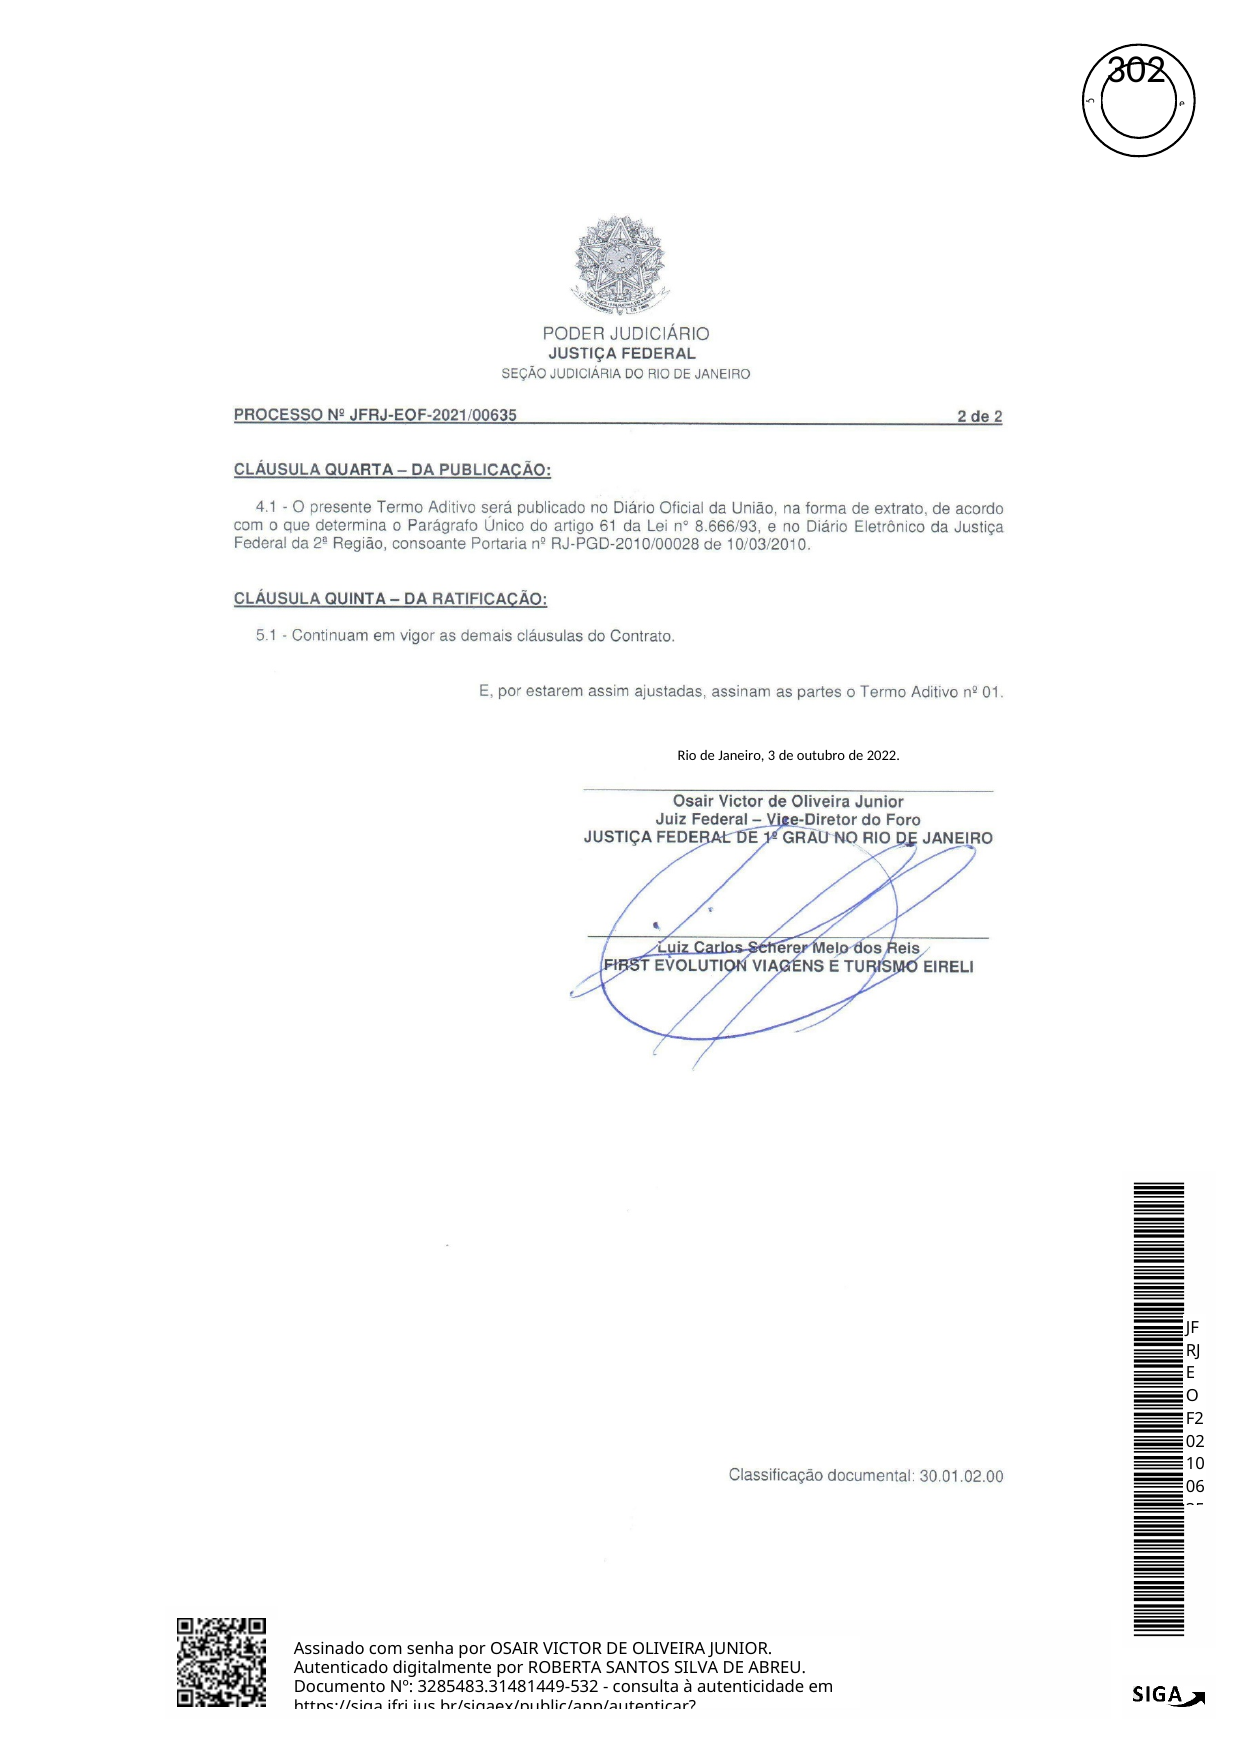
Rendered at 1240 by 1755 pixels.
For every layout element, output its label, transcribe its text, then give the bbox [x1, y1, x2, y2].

text JFRJEOF202100635V02 [1186, 1316, 1206, 1504]
text ç [1085, 98, 1099, 106]
text e [1179, 97, 1193, 105]
